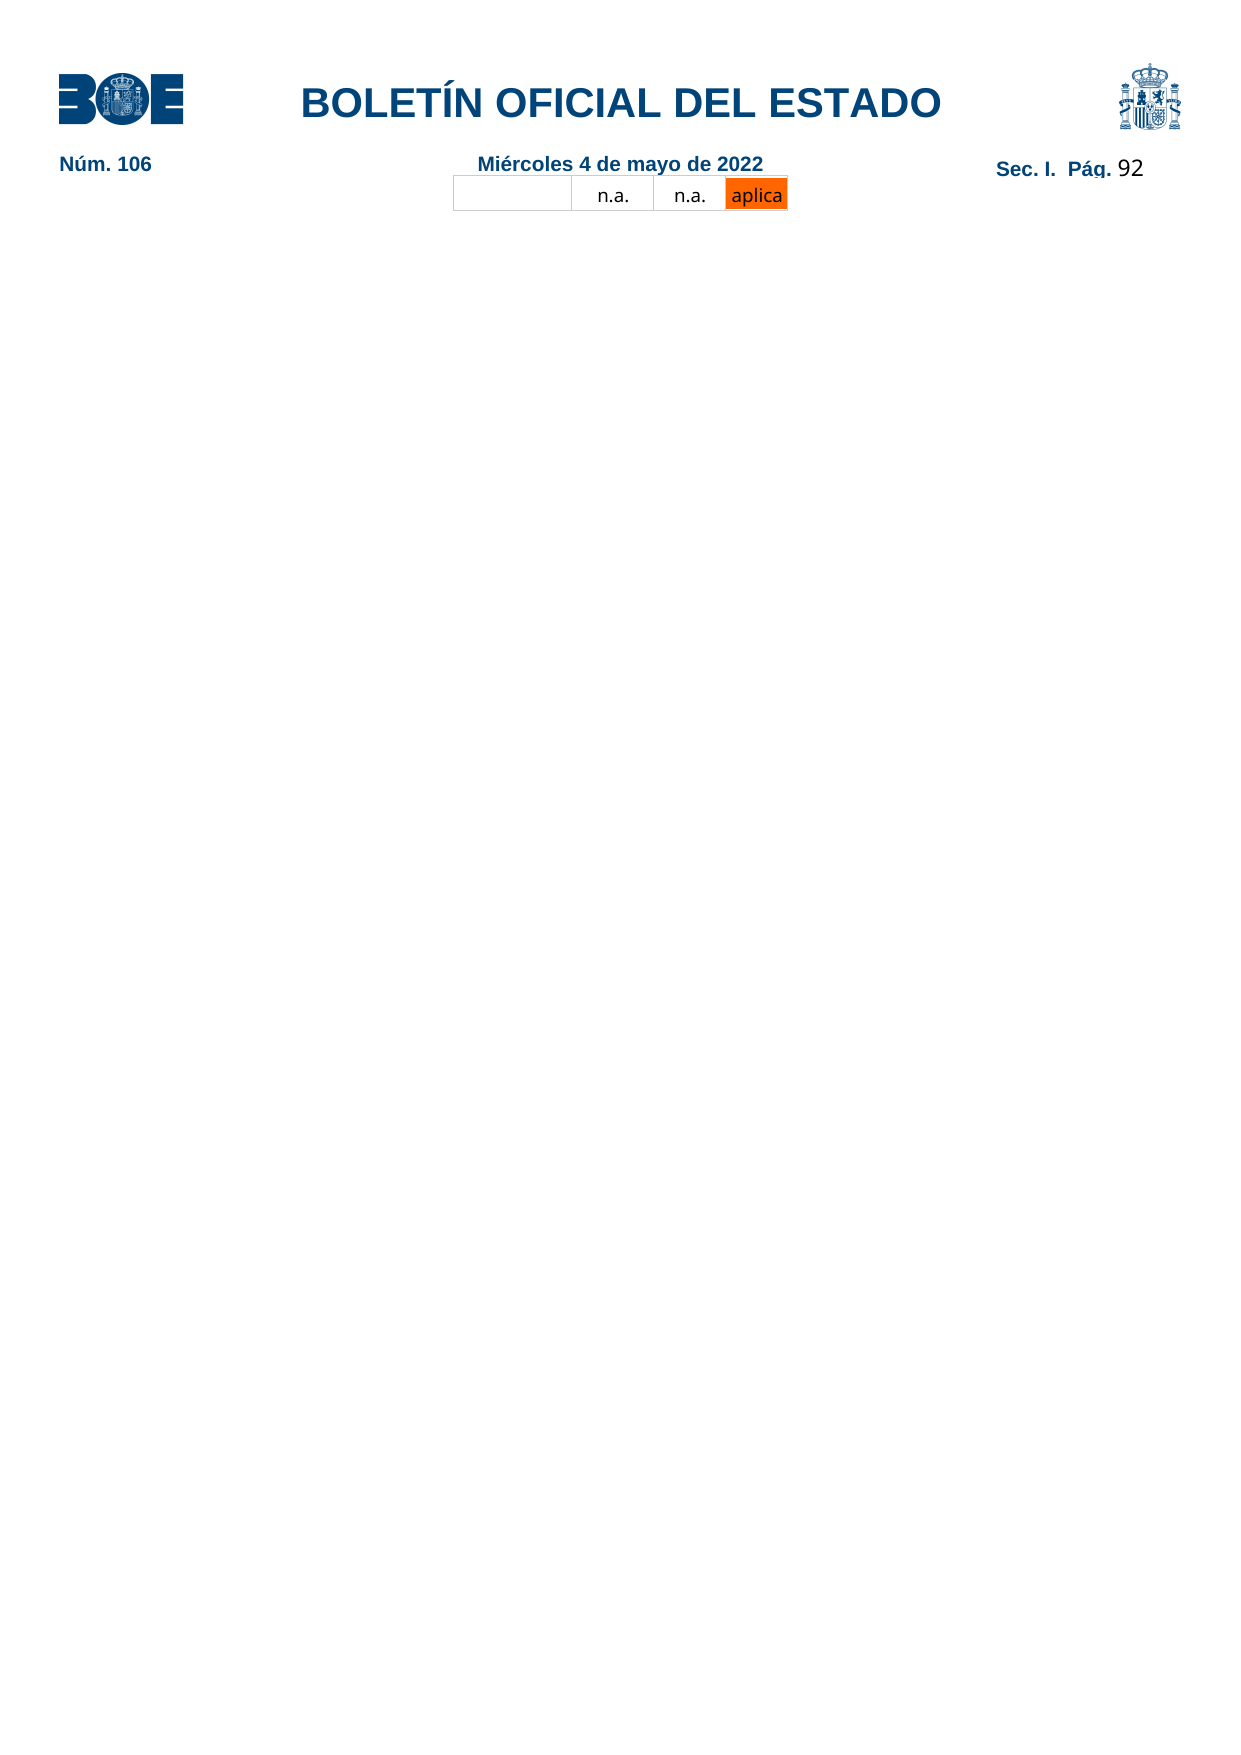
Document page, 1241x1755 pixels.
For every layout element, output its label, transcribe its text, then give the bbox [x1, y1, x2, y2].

table_cell aplica [726, 178, 787, 209]
table_cell [454, 178, 571, 209]
table_cell n.a. [572, 178, 653, 209]
table_cell n.a. [654, 178, 725, 209]
